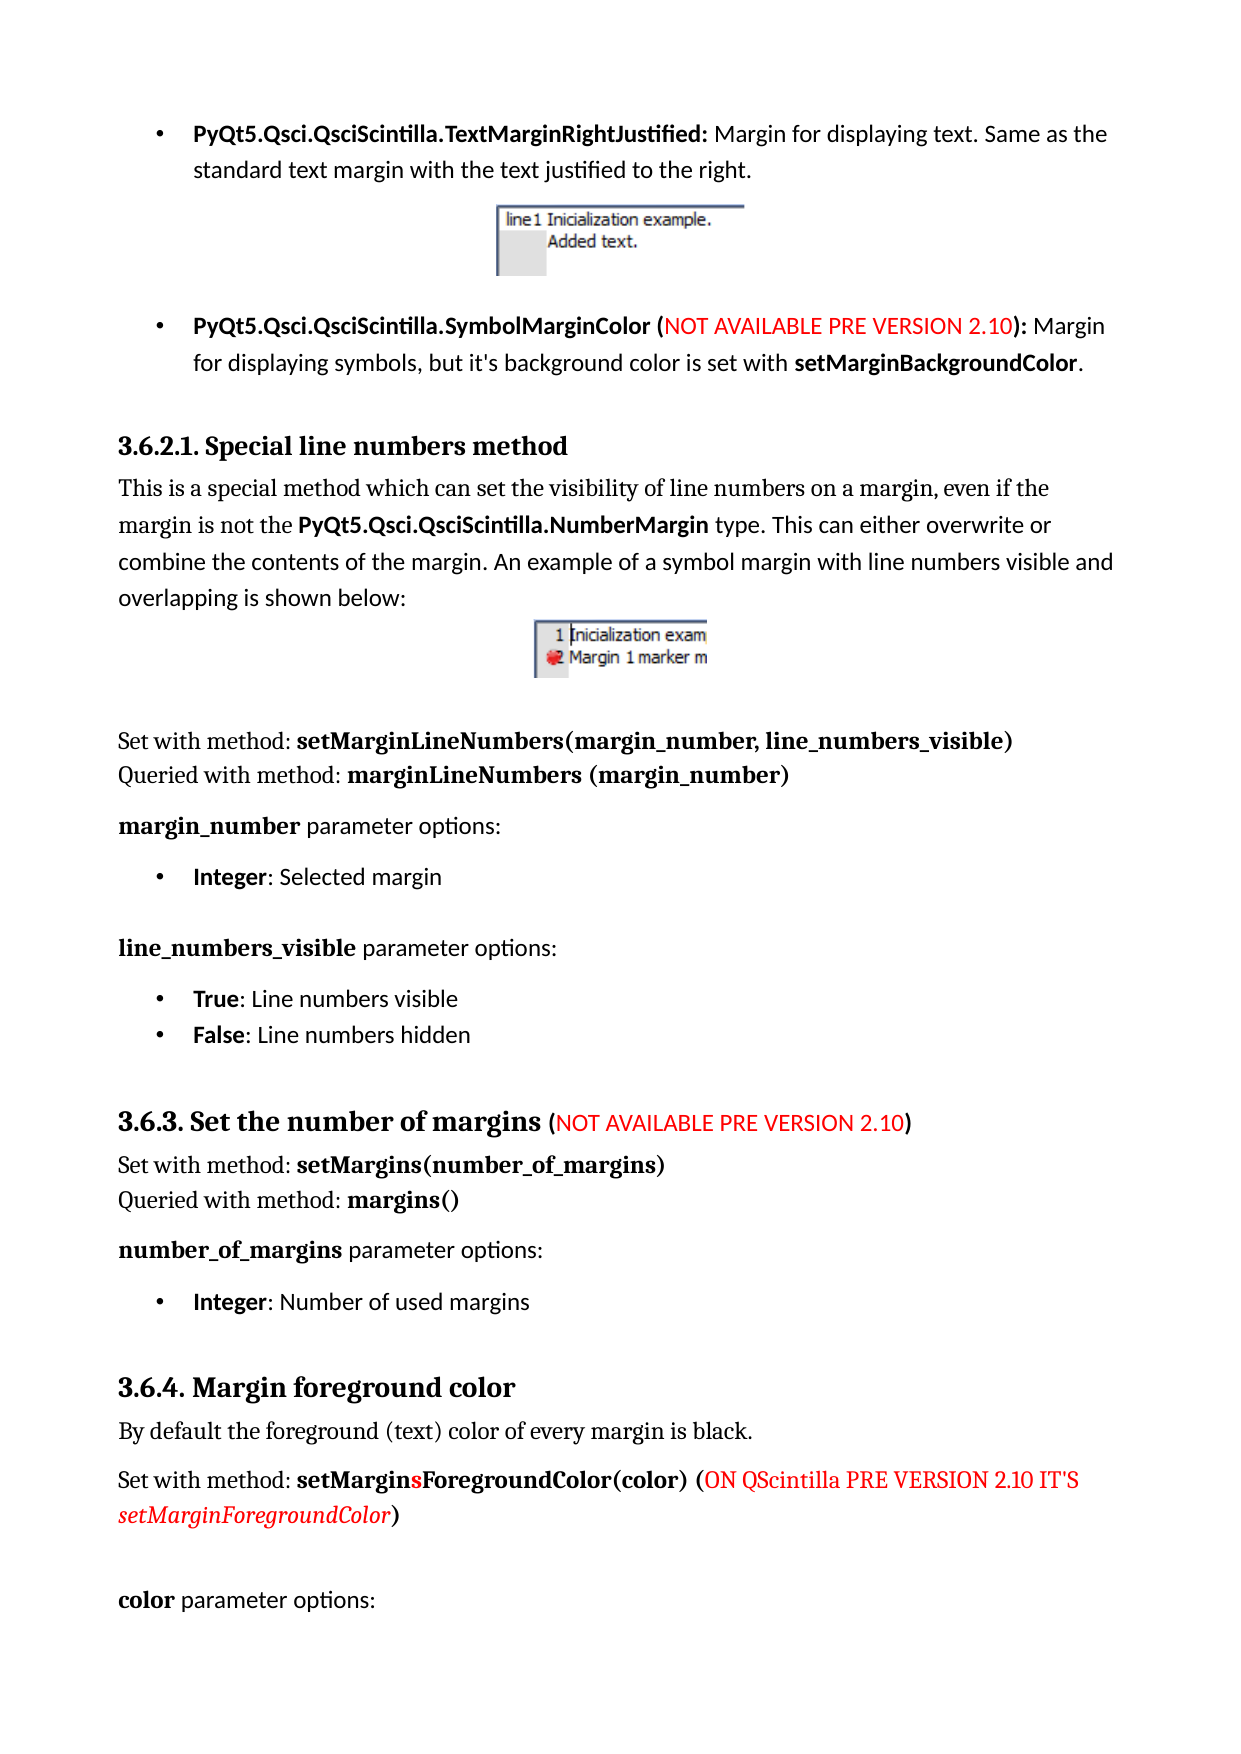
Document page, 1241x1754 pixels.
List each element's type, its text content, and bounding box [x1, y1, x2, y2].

picture [533, 619, 707, 678]
list True: Line numbers visible [156, 983, 1122, 1014]
subtitle 3.6.2.1. Special line numbers method [118, 396, 1122, 462]
subtitle 3.6.4. Margin foreground color [118, 1371, 1122, 1405]
text line_numbers_visible parameter options: [118, 932, 1122, 962]
subtitle 3.6.3. Set the number of margins (NOT AVAILABLE PRE VERSION 2.10) [118, 1105, 1122, 1139]
text This is a special method which can set the visibility of line numbers on a margin, even if the margin is not the PyQt5.Qsci.QsciScintilla.NumberMargin type. This can either overwrite or combine the contents of the margin. An example of a symbol margin with line numbers visible and overlapping is shown below: [118, 474, 1122, 706]
list PyQt5.Qsci.QsciScintilla.TextMarginRightJustified: Margin for displaying text. Same as the standard text margin with the text justified to the right. [156, 118, 1122, 305]
text Set with method: setMarginLineNumbers(margin_number, line_numbers_visible) Queried with method: marginLineNumbers (margin_number) [118, 727, 1122, 790]
text number_of_margins parameter options: [118, 1235, 1122, 1265]
text Set with method: setMarginsForegroundColor(color) (ON QScintilla PRE VERSION 2.10 IT'S setMarginForegroundColor) [118, 1466, 1122, 1564]
picture [496, 204, 745, 276]
list Integer: Number of used margins [156, 1286, 1122, 1316]
list False: Line numbers hidden [156, 1020, 1122, 1050]
text Set with method: setMargins(number_of_margins) Queried with method: margins() [118, 1151, 1122, 1214]
text color parameter options: [118, 1584, 1122, 1615]
text margin_number parameter options: [118, 810, 1122, 841]
list Integer: Selected margin [156, 861, 1122, 926]
list PyQt5.Qsci.QsciScintilla.SymbolMarginColor (NOT AVAILABLE PRE VERSION 2.10): Margin for displaying symbols, but it's background color is set with setMarginBackgroundColor. [156, 311, 1122, 378]
text By default the foreground (text) color of every margin is black. [118, 1417, 1122, 1446]
